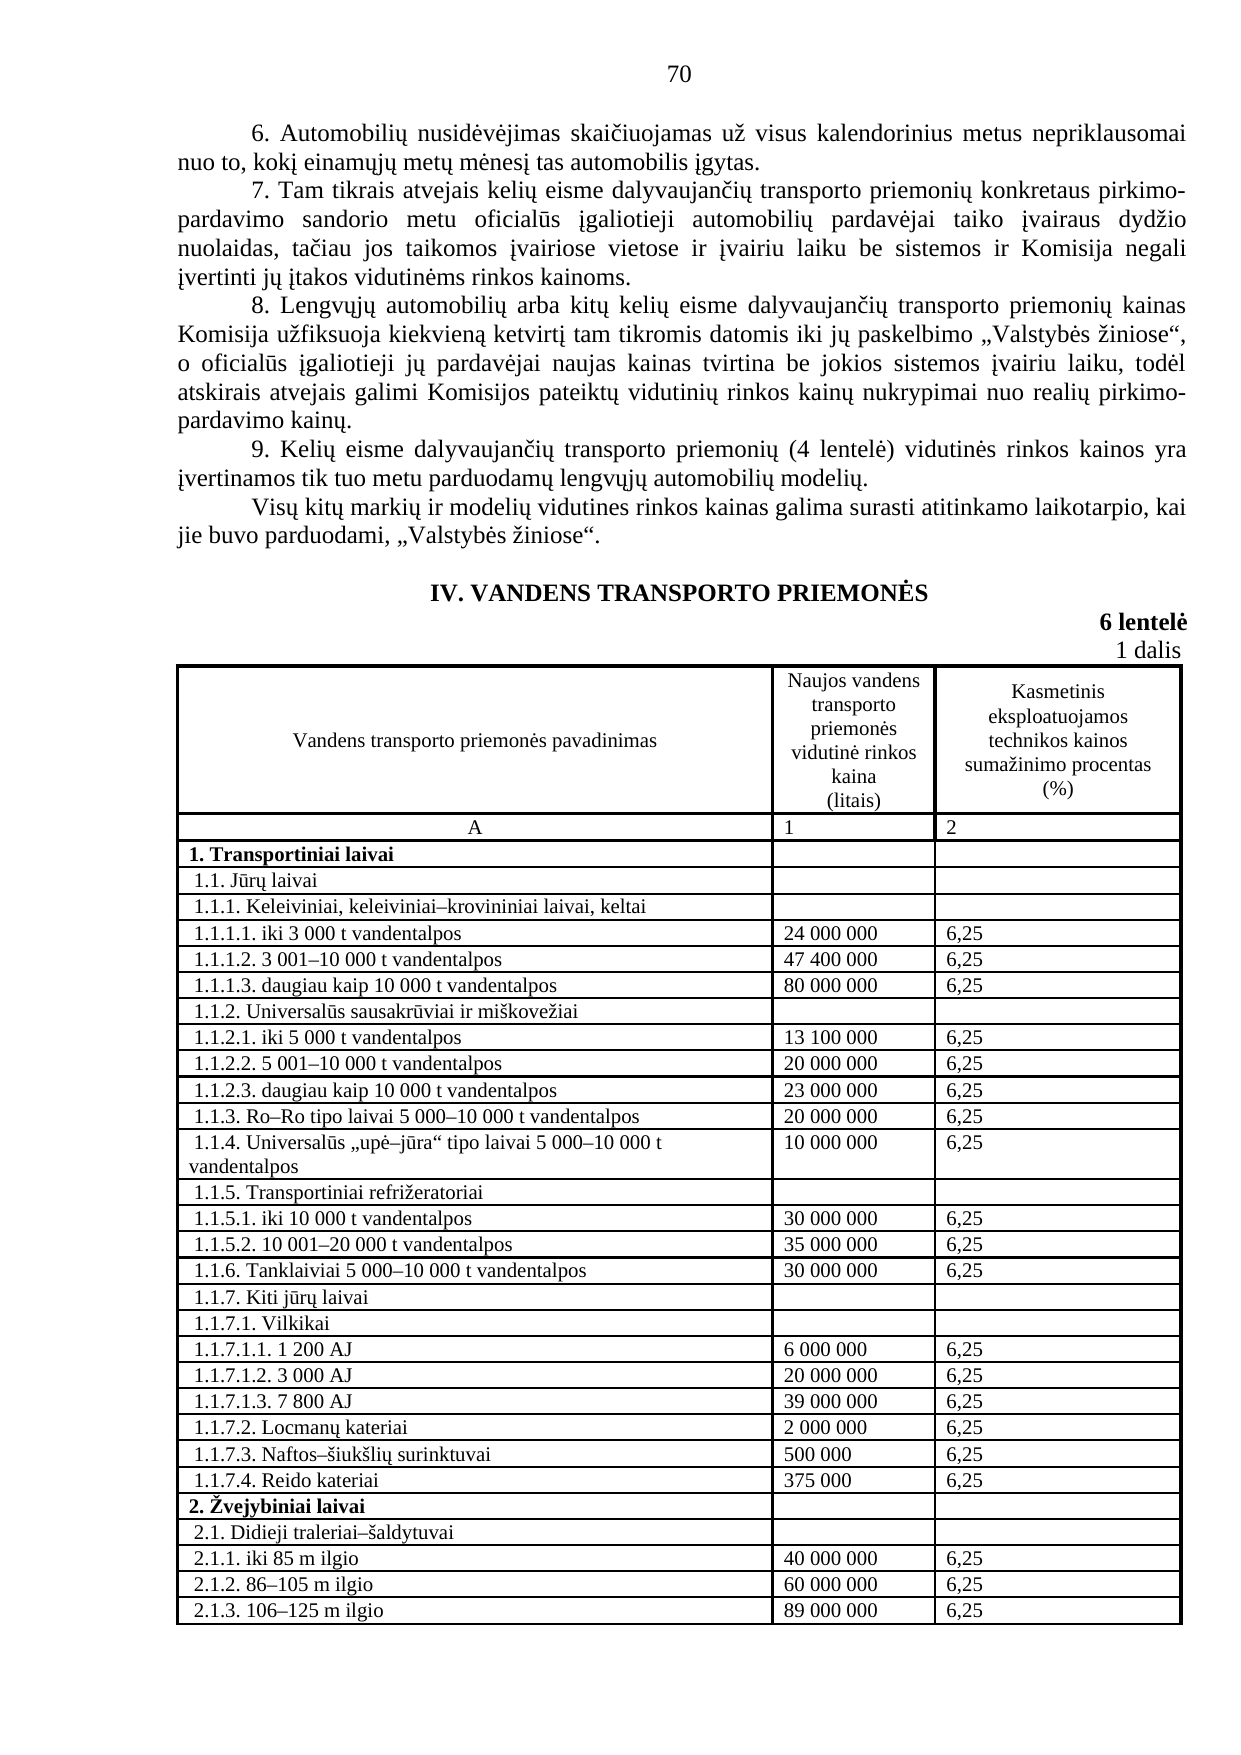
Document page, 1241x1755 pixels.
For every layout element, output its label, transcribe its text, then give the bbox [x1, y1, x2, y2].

table_cell 1.1.2.3. daugiau kaip 10 000 t vandentalpos [179, 1078, 771, 1102]
table_cell 1.1.7.4. Reido kateriai [179, 1468, 771, 1492]
table_cell 2.1.1. iki 85 m ilgio [179, 1546, 771, 1570]
table_cell [936, 1311, 1179, 1335]
table_cell [936, 1520, 1179, 1544]
table_cell 1.1.7.1. Vilkikai [179, 1311, 771, 1335]
table_cell 23 000 000 [774, 1078, 934, 1102]
table_cell 1.1.2.2. 5 001–10 000 t vandentalpos [179, 1051, 771, 1075]
table_cell 13 100 000 [774, 1025, 934, 1049]
table_cell 20 000 000 [774, 1363, 934, 1387]
table_cell 500 000 [774, 1441, 934, 1466]
table_cell [774, 842, 934, 866]
table_cell 89 000 000 [774, 1598, 934, 1622]
table_cell [936, 1494, 1179, 1518]
table_cell 1.1.2. Universalūs sausakrūviai ir miškovežiai [179, 999, 771, 1023]
table_cell 6,25 [936, 1104, 1179, 1128]
table_cell 30 000 000 [774, 1259, 934, 1282]
table_cell 6 000 000 [774, 1337, 934, 1361]
text 1 dalis [242, 636, 1187, 664]
text Visų kitų markių ir modelių vidutines rinkos kainas galima surasti atitinkamo laikotarpio, kai jie buvo parduodami, „Valstybės žiniose“. [177, 492, 1187, 549]
table_cell 1 [774, 815, 933, 839]
table_cell 1.1.7.1.2. 3 000 AJ [179, 1363, 771, 1387]
table_cell 1.1.7.1.3. 7 800 AJ [179, 1389, 771, 1413]
table_cell [774, 1520, 934, 1544]
table_cell 1.1. Jūrų laivai [179, 868, 771, 892]
table_cell 2.1.2. 86–105 m ilgio [179, 1572, 771, 1596]
table_cell 6,25 [936, 921, 1179, 945]
text 6. Automobilių nusidėvėjimas skaičiuojamas už visus kalendorinius metus nepriklausomai nuo to, kokį einamųjų metų mėnesį tas automobilis įgytas. [177, 118, 1187, 176]
table_cell 1.1.1.2. 3 001–10 000 t vandentalpos [179, 947, 771, 971]
table_cell [774, 1494, 934, 1518]
text 6 lentelė [242, 607, 1187, 636]
table_cell 1.1.3. Ro–Ro tipo laivai 5 000–10 000 t vandentalpos [179, 1104, 771, 1128]
table_cell [936, 895, 1179, 918]
table_cell 1.1.4. Universalūs „upė–jūra“ tipo laivai 5 000–10 000 t vandentalpos [179, 1130, 771, 1178]
table_cell 6,25 [936, 1232, 1179, 1256]
table_cell 1.1.7.1.1. 1 200 AJ [179, 1337, 771, 1361]
table_cell 1.1.7. Kiti jūrų laivai [179, 1285, 771, 1309]
table_cell A [179, 815, 771, 839]
table_cell 6,25 [936, 1546, 1179, 1570]
table_cell [936, 1180, 1179, 1204]
table_cell 6,25 [936, 1025, 1179, 1049]
text IV. VANDENS TRANSPORTO PRIEMONĖS [177, 578, 1181, 607]
table_cell 2. Žvejybiniai laivai [179, 1494, 771, 1518]
table_cell 1.1.2.1. iki 5 000 t vandentalpos [179, 1025, 771, 1049]
table_cell [774, 895, 934, 918]
table_cell [774, 999, 934, 1023]
table_cell 6,25 [936, 1389, 1179, 1413]
table_cell 1.1.7.2. Locmanų kateriai [179, 1415, 771, 1439]
table_cell 2.1.3. 106–125 m ilgio [179, 1598, 771, 1622]
table_cell 20 000 000 [774, 1051, 934, 1075]
table_cell 6,25 [936, 1363, 1179, 1387]
table_cell 1. Transportiniai laivai [179, 842, 771, 866]
table_cell 6,25 [936, 1051, 1179, 1075]
table_cell 1.1.1.3. daugiau kaip 10 000 t vandentalpos [179, 973, 771, 997]
table_cell 6,25 [936, 1206, 1179, 1230]
table_cell 1.1.5. Transportiniai refrižeratoriai [179, 1180, 771, 1204]
table_cell [774, 1180, 934, 1204]
table_cell 6,25 [936, 1598, 1179, 1622]
table_cell 2 000 000 [774, 1415, 934, 1439]
text 8. Lengvųjų automobilių arba kitų kelių eisme dalyvaujančių transporto priemonių kainas Komisija užfiksuoja kiekvieną ketvirtį tam tikromis datomis iki jų paskelbimo „Valstybės žiniose“, o oficialūs įgaliotieji jų pardavėjai naujas kainas tvirtina be jokios sistemos įvairiu laiku, todėl atskirais atvejais galimi Komisijos pateiktų vidutinių rinkos kainų nukrypimai nuo realių pirkimo-pardavimo kainų. [177, 291, 1187, 434]
table_cell [774, 1311, 934, 1335]
table_cell 6,25 [936, 1078, 1179, 1102]
table_cell 1.1.1. Keleiviniai, keleiviniai–krovininiai laivai, keltai [179, 895, 771, 918]
table_cell [936, 842, 1179, 866]
table_cell 80 000 000 [774, 973, 934, 997]
table_cell 1.1.5.1. iki 10 000 t vandentalpos [179, 1206, 771, 1230]
table_header Naujos vandens transporto priemonės vidutinė rinkos kaina (litais) [774, 668, 933, 812]
table_cell 6,25 [936, 1441, 1179, 1466]
table_cell 6,25 [936, 1572, 1179, 1596]
table_cell 39 000 000 [774, 1389, 934, 1413]
table_cell [774, 868, 934, 892]
table_cell 35 000 000 [774, 1232, 934, 1256]
table_cell 47 400 000 [774, 947, 934, 971]
table_cell [936, 868, 1179, 892]
table_cell 1.1.5.2. 10 001–20 000 t vandentalpos [179, 1232, 771, 1256]
table_cell [774, 1285, 934, 1309]
table_cell 40 000 000 [774, 1546, 934, 1570]
table_cell 2.1. Didieji traleriai–šaldytuvai [179, 1520, 771, 1544]
table_cell 6,25 [936, 1468, 1179, 1492]
table_cell 375 000 [774, 1468, 934, 1492]
table_cell 6,25 [936, 1259, 1179, 1282]
table_cell 6,25 [936, 1130, 1179, 1178]
table_cell 6,25 [936, 1337, 1179, 1361]
table_cell 24 000 000 [774, 921, 934, 945]
table_cell 1.1.7.3. Naftos–šiukšlių surinktuvai [179, 1441, 771, 1466]
table_cell 6,25 [936, 1415, 1179, 1439]
table_cell 1.1.1.1. iki 3 000 t vandentalpos [179, 921, 771, 945]
table_cell 6,25 [936, 973, 1179, 997]
table_cell 1.1.6. Tanklaiviai 5 000–10 000 t vandentalpos [179, 1259, 771, 1282]
table_cell 2 [937, 815, 1179, 839]
table_header Vandens transporto priemonės pavadinimas [179, 668, 771, 812]
text 9. Kelių eisme dalyvaujančių transporto priemonių (4 lentelė) vidutinės rinkos kainos yra įvertinamos tik tuo metu parduodamų lengvųjų automobilių modelių. [177, 434, 1187, 492]
table_cell 30 000 000 [774, 1206, 934, 1230]
table_cell 10 000 000 [774, 1130, 934, 1178]
table_cell 6,25 [936, 947, 1179, 971]
table_cell 20 000 000 [774, 1104, 934, 1128]
table_header Kasmetinis eksploatuojamos technikos kainos sumažinimo procentas (%) [937, 668, 1179, 812]
table_cell 60 000 000 [774, 1572, 934, 1596]
table_cell [936, 999, 1179, 1023]
text 7. Tam tikrais atvejais kelių eisme dalyvaujančių transporto priemonių konkretaus pirkimo-pardavimo sandorio metu oficialūs įgaliotieji automobilių pardavėjai taiko įvairaus dydžio nuolaidas, tačiau jos taikomos įvairiose vietose ir įvairiu laiku be sistemos ir Komisija negali įvertinti jų įtakos vidutinėms rinkos kainoms. [177, 176, 1187, 291]
table_cell [936, 1285, 1179, 1309]
